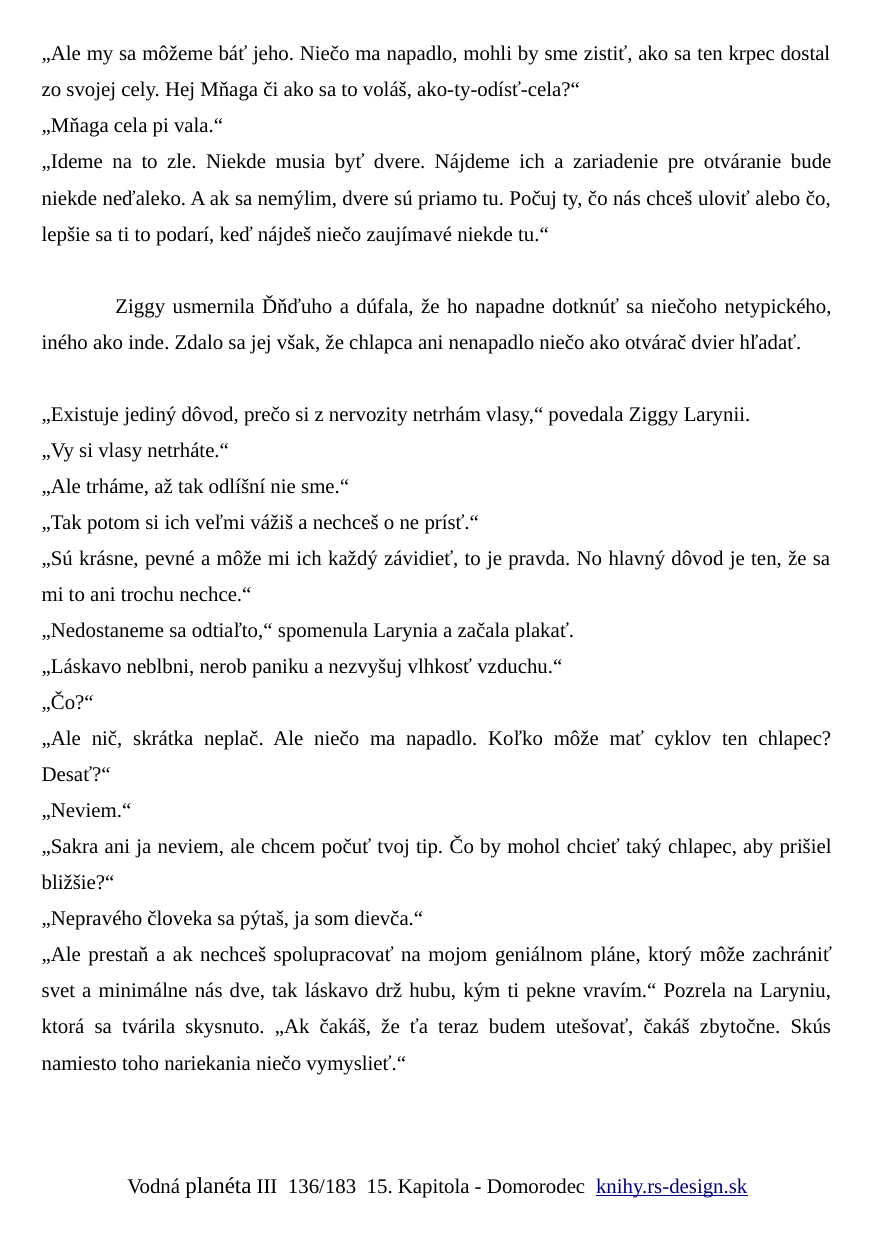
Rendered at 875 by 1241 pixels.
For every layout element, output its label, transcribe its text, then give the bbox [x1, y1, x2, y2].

text „Sú krásne, pevné a môže mi ich každý závidieť, to je pravda. No hlavný dôvod je ten, že sa mi to ani trochu nechce.“ [41, 546, 833, 606]
text „Ideme na to zle. Niekde musia byť dvere. Nájdeme ich a zariadenie pre otváranie bude niekde neďaleko. A ak sa nemýlim, dvere sú priamo tu. Počuj ty, čo nás chceš uloviť alebo čo, lepšie sa ti to podarí, keď nájdeš niečo zaujímavé niekde tu.“ [41, 149, 833, 246]
text „Nedostaneme sa odtiaľto,“ spomenula Larynia a začala plakať. [41, 618, 833, 642]
text „Existuje jediný dôvod, prečo si z nervozity netrhám vlasy,“ povedala Ziggy Larynii. [41, 402, 833, 426]
text „Tak potom si ich veľmi vážiš a nechceš o ne prísť.“ [41, 510, 833, 534]
text „Ale my sa môžeme báť jeho. Niečo ma napadlo, mohli by sme zistiť, ako sa ten krpec dostal zo svojej cely. Hej Mňaga či ako sa to voláš, ako-ty-odísť-cela?“ [41, 41, 833, 101]
text „Nepravého človeka sa pýtaš, ja som dievča.“ [41, 906, 833, 930]
text Ziggy usmernila Ďňďuho a dúfala, že ho napadne dotknúť sa niečoho netypického, iného ako inde. Zdalo sa jej však, že chlapca ani nenapadlo niečo ako otvárač dvier hľadať. [41, 294, 833, 354]
text „Ale trháme, až tak odlíšní nie sme.“ [41, 474, 833, 498]
text „Vy si vlasy netrháte.“ [41, 438, 833, 462]
text „Neviem.“ [41, 798, 833, 822]
text „Láskavo neblbni, nerob paniku a nezvyšuj vlhkosť vzduchu.“ [41, 654, 833, 678]
text „Čo?“ [41, 690, 833, 714]
text „Ale nič, skrátka neplač. Ale niečo ma napadlo. Koľko môže mať cyklov ten chlapec? Desať?“ [41, 726, 833, 786]
text „Sakra ani ja neviem, ale chcem počuť tvoj tip. Čo by mohol chcieť taký chlapec, aby prišiel bližšie?“ [41, 834, 833, 894]
text „Mňaga cela pi vala.“ [41, 113, 833, 137]
text „Ale prestaň a ak nechceš spolupracovať na mojom geniálnom pláne, ktorý môže zachrániť svet a minimálne nás dve, tak láskavo drž hubu, kým ti pekne vravím.“ Pozrela na Laryniu, ktorá sa tvárila skysnuto. „Ak čakáš, že ťa teraz budem utešovať, čakáš zbytočne. Skús namiesto toho nariekania niečo vymyslieť.“ [41, 942, 833, 1074]
